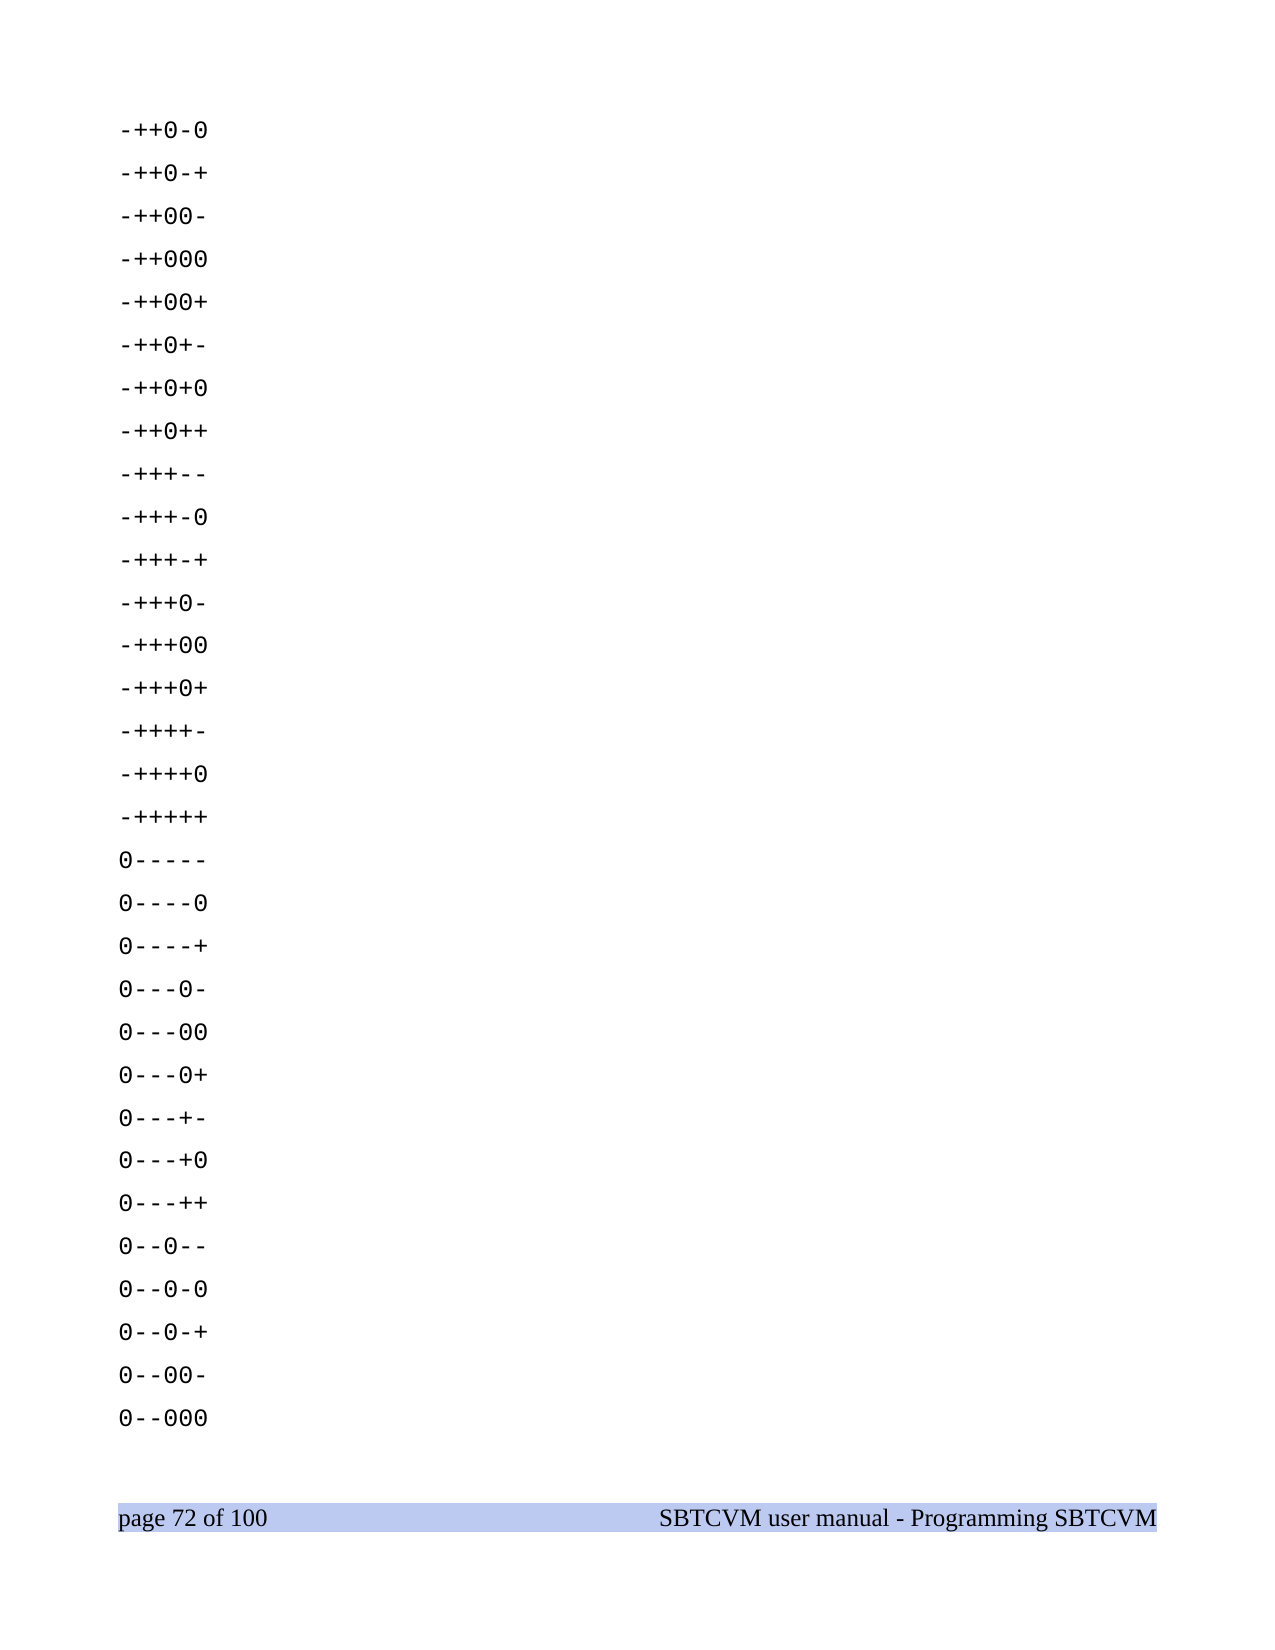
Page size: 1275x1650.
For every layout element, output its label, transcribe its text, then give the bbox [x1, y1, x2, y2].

text 0--0-+ [118, 1320, 1157, 1348]
text -+++0+ [118, 676, 1157, 704]
text -+++-0 [118, 504, 1157, 533]
text -+++++ [118, 805, 1157, 833]
text 0--0-0 [118, 1277, 1157, 1305]
text 0---+- [118, 1105, 1157, 1133]
text -++++- [118, 719, 1157, 747]
text -+++-+ [118, 547, 1157, 576]
text -++00- [118, 204, 1157, 232]
text 0---++ [118, 1191, 1157, 1219]
text 0----+ [118, 933, 1157, 962]
text -++0-+ [118, 161, 1157, 189]
text 0---+0 [118, 1148, 1157, 1176]
text 0--000 [118, 1406, 1157, 1434]
text -++0++ [118, 418, 1157, 447]
text -++0+- [118, 333, 1157, 361]
text -++000 [118, 247, 1157, 275]
text -+++00 [118, 633, 1157, 661]
text -++0+0 [118, 376, 1157, 404]
text -++++0 [118, 762, 1157, 790]
text 0---0- [118, 976, 1157, 1005]
text 0--00- [118, 1363, 1157, 1391]
text 0----- [118, 848, 1157, 876]
text -+++-- [118, 461, 1157, 490]
text -+++0- [118, 590, 1157, 618]
text -++0-0 [118, 118, 1157, 146]
text 0--0-- [118, 1234, 1157, 1262]
text 0---0+ [118, 1062, 1157, 1091]
text 0---00 [118, 1019, 1157, 1048]
text 0----0 [118, 891, 1157, 919]
text -++00+ [118, 290, 1157, 318]
